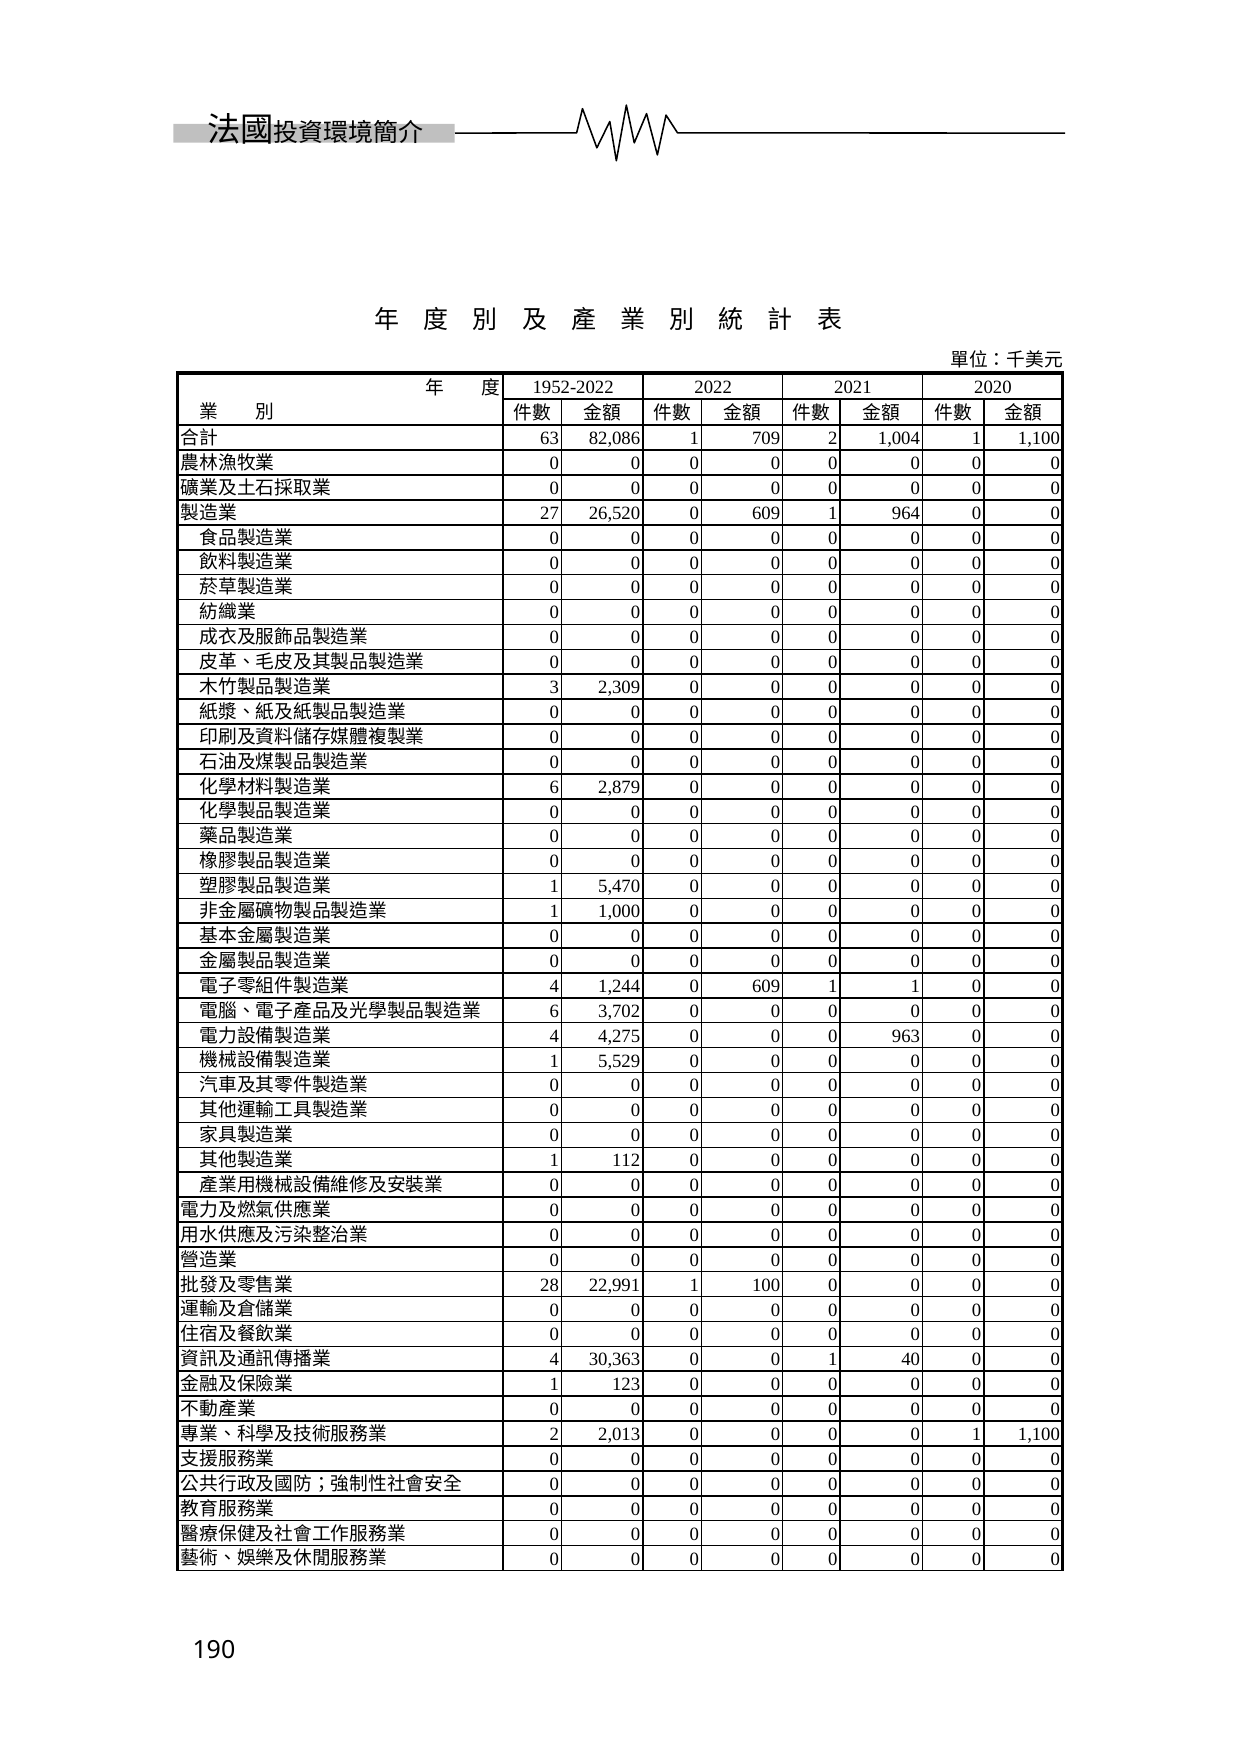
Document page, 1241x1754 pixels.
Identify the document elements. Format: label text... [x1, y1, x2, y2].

table_cell 0 [841, 1472, 922, 1495]
table_cell 0 [985, 1521, 1061, 1545]
table_cell 0 [562, 1123, 642, 1146]
table_cell 0 [841, 949, 922, 972]
table_cell 0 [644, 775, 701, 798]
table_cell 0 [504, 1248, 561, 1271]
table_cell 0 [562, 1198, 642, 1221]
table_cell 0 [783, 1422, 839, 1445]
table_cell 0 [702, 451, 782, 474]
table_cell 0 [504, 1546, 561, 1569]
table_cell 0 [783, 551, 839, 574]
table_cell 0 [841, 775, 922, 798]
table_cell 0 [923, 874, 983, 897]
table_cell 0 [504, 625, 561, 648]
table_cell 0 [702, 1148, 782, 1171]
table_cell 1 [783, 974, 839, 997]
table_cell 0 [923, 476, 983, 499]
table_cell 0 [644, 1447, 701, 1470]
table_cell 0 [504, 1297, 561, 1321]
table_cell 0 [702, 1048, 782, 1072]
table_cell 6 [504, 999, 561, 1022]
table_cell 印刷及資料儲存媒體複製業 [179, 725, 502, 748]
table_cell 0 [702, 800, 782, 823]
table_cell 0 [783, 1123, 839, 1146]
table_cell 0 [985, 849, 1061, 872]
table_cell 0 [923, 1272, 983, 1296]
table_cell 5,470 [562, 874, 642, 897]
table_cell 0 [985, 1073, 1061, 1097]
table_cell 成衣及服飾品製造業 [179, 625, 502, 648]
table_cell 0 [504, 451, 561, 474]
table_cell 0 [562, 1073, 642, 1097]
table_cell 0 [702, 1372, 782, 1395]
table_cell 支援服務業 [179, 1447, 502, 1470]
table_cell 0 [841, 700, 922, 723]
table_cell 0 [702, 775, 782, 798]
table_cell 0 [841, 1148, 922, 1171]
text 年度別及產業別統計表 [178, 291, 1063, 344]
table_cell 0 [562, 725, 642, 748]
table_cell 件數 [504, 400, 561, 424]
table_cell 0 [562, 1297, 642, 1321]
table_cell 609 [702, 974, 782, 997]
table_cell 0 [783, 625, 839, 648]
table_cell 0 [783, 1023, 839, 1047]
table_cell 0 [783, 1546, 839, 1569]
table_cell 家具製造業 [179, 1123, 502, 1146]
table_cell 0 [644, 1048, 701, 1072]
table_cell 0 [644, 725, 701, 748]
table_cell 0 [841, 899, 922, 922]
table_cell 0 [985, 949, 1061, 972]
table_cell 27 [504, 501, 561, 524]
table_cell 1 [923, 1422, 983, 1445]
table_cell 0 [783, 999, 839, 1022]
table_cell 0 [702, 924, 782, 947]
table_cell 製造業 [179, 501, 502, 524]
table_cell 0 [562, 1223, 642, 1246]
table_cell 0 [702, 650, 782, 673]
table_cell 0 [562, 551, 642, 574]
table_cell 0 [504, 1123, 561, 1146]
table_cell 0 [841, 1248, 922, 1271]
table_cell 0 [985, 1497, 1061, 1520]
table_cell 0 [783, 1472, 839, 1495]
table_cell 0 [923, 949, 983, 972]
table_cell 0 [644, 999, 701, 1022]
table_cell 0 [644, 526, 701, 549]
table_cell 0 [562, 451, 642, 474]
table_cell 0 [841, 1223, 922, 1246]
table_cell 4 [504, 974, 561, 997]
table_cell 0 [644, 750, 701, 773]
table_cell 汽車及其零件製造業 [179, 1073, 502, 1097]
table_cell 0 [562, 700, 642, 723]
table_cell 0 [985, 451, 1061, 474]
table_cell 0 [504, 575, 561, 599]
table_cell 0 [841, 1123, 922, 1146]
table_cell 26,520 [562, 501, 642, 524]
table_cell 1 [504, 1148, 561, 1171]
table_cell 化學製品製造業 [179, 800, 502, 823]
table_cell 0 [985, 800, 1061, 823]
table_cell 0 [985, 1023, 1061, 1047]
table_cell 0 [644, 501, 701, 524]
table_cell 藝術、娛樂及休閒服務業 [179, 1546, 502, 1569]
table_cell 0 [504, 1472, 561, 1495]
table_cell 0 [841, 675, 922, 698]
table_cell 6 [504, 775, 561, 798]
table_cell 塑膠製品製造業 [179, 874, 502, 897]
table_cell 0 [504, 1397, 561, 1420]
table_cell 0 [504, 849, 561, 872]
table_cell 0 [702, 476, 782, 499]
table_cell 0 [783, 1073, 839, 1097]
table_cell 0 [841, 874, 922, 897]
table_cell 專業、科學及技術服務業 [179, 1422, 502, 1445]
table_cell 0 [562, 750, 642, 773]
table_cell 0 [841, 999, 922, 1022]
table_cell 產業用機械設備維修及安裝業 [179, 1173, 502, 1196]
table_cell 運輸及倉儲業 [179, 1297, 502, 1321]
table_cell 件數 [644, 400, 701, 424]
table_cell 0 [783, 1098, 839, 1121]
table_cell 0 [985, 1372, 1061, 1395]
table_cell 0 [783, 1173, 839, 1196]
table_cell 0 [562, 1447, 642, 1470]
table_cell 化學材料製造業 [179, 775, 502, 798]
table_cell 0 [783, 775, 839, 798]
table_cell 0 [702, 1297, 782, 1321]
table_cell 礦業及土石採取業 [179, 476, 502, 499]
table_cell 2,013 [562, 1422, 642, 1445]
table_cell 0 [985, 775, 1061, 798]
table_cell 0 [783, 1248, 839, 1271]
table_cell 0 [644, 1173, 701, 1196]
table_cell 0 [783, 1198, 839, 1221]
table_cell 0 [562, 476, 642, 499]
table_cell 0 [923, 1198, 983, 1221]
table_cell 0 [985, 1347, 1061, 1370]
table_cell 0 [562, 1173, 642, 1196]
table_cell 金融及保險業 [179, 1372, 502, 1395]
table_cell 0 [702, 1248, 782, 1271]
table_cell 112 [562, 1148, 642, 1171]
table_cell 0 [783, 924, 839, 947]
table_cell 0 [923, 501, 983, 524]
table_cell 0 [702, 849, 782, 872]
table_cell 紙漿、紙及紙製品製造業 [179, 700, 502, 723]
table_cell 0 [783, 1148, 839, 1171]
table_cell 0 [985, 1148, 1061, 1171]
table_cell 0 [562, 1472, 642, 1495]
table_cell 0 [562, 526, 642, 549]
table_cell 教育服務業 [179, 1497, 502, 1520]
table_cell 0 [644, 625, 701, 648]
table_cell 0 [504, 725, 561, 748]
table_cell 1,244 [562, 974, 642, 997]
table_cell 4,275 [562, 1023, 642, 1047]
table_cell 飲料製造業 [179, 551, 502, 574]
table_cell 0 [644, 1148, 701, 1171]
table_cell 0 [644, 1497, 701, 1520]
table_cell 0 [562, 1098, 642, 1121]
table_cell 0 [783, 1447, 839, 1470]
table_cell 食品製造業 [179, 526, 502, 549]
table_cell 0 [985, 675, 1061, 698]
table_cell 0 [841, 924, 922, 947]
table_header 2021 [783, 375, 922, 398]
table_cell 0 [702, 949, 782, 972]
table_cell 0 [923, 625, 983, 648]
table_cell 0 [783, 1223, 839, 1246]
text 單位：千美元 [178, 344, 1063, 371]
table_cell 0 [985, 1272, 1061, 1296]
table_cell 0 [702, 824, 782, 848]
table_cell 非金屬礦物製品製造業 [179, 899, 502, 922]
table_cell 0 [923, 1546, 983, 1569]
table_cell 0 [985, 575, 1061, 599]
table_cell 0 [644, 1521, 701, 1545]
table_cell 0 [841, 1198, 922, 1221]
table_cell 0 [644, 1546, 701, 1569]
table_cell 0 [985, 600, 1061, 623]
table_cell 0 [985, 700, 1061, 723]
table_cell 藥品製造業 [179, 824, 502, 848]
table_cell 0 [985, 1123, 1061, 1146]
table_cell 0 [985, 1297, 1061, 1321]
table_cell 0 [841, 1048, 922, 1072]
table_cell 0 [504, 600, 561, 623]
table_cell 0 [783, 1272, 839, 1296]
table_cell 0 [985, 874, 1061, 897]
table_cell 金額 [562, 400, 642, 424]
table_cell 0 [644, 1023, 701, 1047]
table_cell 0 [841, 551, 922, 574]
table_cell 963 [841, 1023, 922, 1047]
table_cell 0 [702, 575, 782, 599]
table_cell 0 [702, 526, 782, 549]
table_cell 1 [504, 1372, 561, 1395]
table_cell 機械設備製造業 [179, 1048, 502, 1072]
table_cell 0 [644, 1248, 701, 1271]
table_cell 0 [562, 824, 642, 848]
table_cell 公共行政及國防；強制性社會安全 [179, 1472, 502, 1495]
table_cell 0 [841, 1073, 922, 1097]
table_cell 0 [923, 750, 983, 773]
table_cell 0 [923, 1497, 983, 1520]
table_cell 3 [504, 675, 561, 698]
table_cell 0 [702, 1497, 782, 1520]
table_cell 0 [923, 849, 983, 872]
table_cell 0 [841, 650, 922, 673]
table_cell 0 [985, 1198, 1061, 1221]
table_cell 0 [644, 824, 701, 848]
table_cell 0 [985, 1472, 1061, 1495]
table_cell 0 [841, 1322, 922, 1346]
table_cell 0 [985, 974, 1061, 997]
table_cell 0 [841, 1173, 922, 1196]
table_cell 1 [504, 1048, 561, 1072]
table_cell 0 [562, 800, 642, 823]
table_cell 農林漁牧業 [179, 451, 502, 474]
table_cell 電力設備製造業 [179, 1023, 502, 1047]
table_cell 0 [923, 899, 983, 922]
table_cell 0 [841, 526, 922, 549]
table_cell 0 [783, 675, 839, 698]
table_cell 0 [923, 1148, 983, 1171]
table_cell 0 [644, 1397, 701, 1420]
table_cell 0 [923, 1223, 983, 1246]
table_cell 基本金屬製造業 [179, 924, 502, 947]
table_cell 0 [985, 526, 1061, 549]
table_cell 0 [841, 1397, 922, 1420]
table_cell 1,000 [562, 899, 642, 922]
table_cell 0 [562, 1397, 642, 1420]
table_cell 0 [702, 1397, 782, 1420]
table_cell 0 [562, 924, 642, 947]
table_cell 0 [923, 1023, 983, 1047]
table_cell 5,529 [562, 1048, 642, 1072]
table_cell 0 [702, 700, 782, 723]
table_cell 0 [504, 1223, 561, 1246]
table_cell 0 [841, 625, 922, 648]
table_cell 0 [644, 874, 701, 897]
table_header 2020 [923, 375, 1061, 398]
table_cell 0 [985, 750, 1061, 773]
table_cell 0 [923, 725, 983, 748]
table_cell 0 [985, 899, 1061, 922]
table_cell 0 [841, 1422, 922, 1445]
table_cell 0 [504, 800, 561, 823]
table_cell 0 [562, 625, 642, 648]
table_cell 0 [985, 824, 1061, 848]
table_cell 30,363 [562, 1347, 642, 1370]
table_cell 件數 [923, 400, 983, 424]
table_cell 0 [985, 551, 1061, 574]
table_cell 0 [783, 874, 839, 897]
table_cell 0 [985, 924, 1061, 947]
table_cell 0 [644, 1297, 701, 1321]
table_cell 0 [504, 1198, 561, 1221]
table_cell 0 [702, 1521, 782, 1545]
table_cell 0 [702, 1223, 782, 1246]
table_cell 0 [702, 1098, 782, 1121]
table_cell 0 [923, 1297, 983, 1321]
table_cell 0 [841, 1297, 922, 1321]
table_cell 0 [562, 849, 642, 872]
table_cell 0 [504, 650, 561, 673]
table_header 1952-2022 [504, 375, 642, 398]
table_cell 0 [923, 1098, 983, 1121]
table_cell 0 [644, 1472, 701, 1495]
table_cell 40 [841, 1347, 922, 1370]
table_cell 0 [783, 1372, 839, 1395]
table_cell 1 [783, 501, 839, 524]
table_cell 0 [644, 1073, 701, 1097]
table_cell 0 [783, 600, 839, 623]
table_cell 0 [702, 1123, 782, 1146]
table_cell 28 [504, 1272, 561, 1296]
table_cell 0 [644, 924, 701, 947]
table_cell 0 [562, 949, 642, 972]
table_cell 0 [562, 1521, 642, 1545]
table_cell 0 [923, 600, 983, 623]
table_cell 0 [783, 575, 839, 599]
table_cell 0 [923, 1073, 983, 1097]
table_cell 0 [923, 1397, 983, 1420]
table_cell 2 [783, 426, 839, 449]
table_cell 0 [783, 824, 839, 848]
table_cell 0 [504, 700, 561, 723]
table_cell 0 [923, 1048, 983, 1072]
table_cell 0 [702, 1198, 782, 1221]
table_cell 1 [923, 426, 983, 449]
table_cell 0 [985, 1322, 1061, 1346]
table_cell 0 [841, 800, 922, 823]
table_cell 2 [504, 1422, 561, 1445]
table_cell 0 [985, 501, 1061, 524]
table_cell 0 [783, 725, 839, 748]
table_cell 0 [923, 551, 983, 574]
table_cell 0 [504, 824, 561, 848]
table_cell 0 [702, 874, 782, 897]
table_cell 菸草製造業 [179, 575, 502, 599]
table_cell 批發及零售業 [179, 1272, 502, 1296]
table_cell 合計 [179, 426, 502, 449]
table_cell 1 [644, 426, 701, 449]
table_cell 0 [504, 1521, 561, 1545]
table_cell 0 [702, 725, 782, 748]
table_cell 不動產業 [179, 1397, 502, 1420]
table_cell 電力及燃氣供應業 [179, 1198, 502, 1221]
table_cell 22,991 [562, 1272, 642, 1296]
table_cell 63 [504, 426, 561, 449]
table_cell 0 [504, 1497, 561, 1520]
table_cell 0 [841, 1098, 922, 1121]
table_cell 0 [923, 1347, 983, 1370]
table_cell 0 [644, 849, 701, 872]
table_cell 0 [923, 999, 983, 1022]
table_header 年 度 業 別 [179, 375, 502, 424]
table_cell 0 [923, 1447, 983, 1470]
table_cell 100 [702, 1272, 782, 1296]
table_cell 0 [702, 1073, 782, 1097]
table_cell 609 [702, 501, 782, 524]
table_cell 電腦、電子產品及光學製品製造業 [179, 999, 502, 1022]
table_cell 1,100 [985, 426, 1061, 449]
table_cell 0 [923, 675, 983, 698]
table_cell 0 [644, 1123, 701, 1146]
table_cell 0 [985, 1248, 1061, 1271]
table_cell 0 [841, 1372, 922, 1395]
table_cell 0 [923, 775, 983, 798]
table_cell 0 [985, 476, 1061, 499]
table_cell 0 [644, 551, 701, 574]
table_cell 0 [702, 675, 782, 698]
table_cell 醫療保健及社會工作服務業 [179, 1521, 502, 1545]
table_cell 0 [923, 1521, 983, 1545]
table_cell 1 [504, 874, 561, 897]
table_cell 0 [923, 575, 983, 599]
table_cell 0 [504, 476, 561, 499]
table_cell 0 [985, 1173, 1061, 1196]
table_cell 0 [504, 1098, 561, 1121]
table_cell 0 [985, 999, 1061, 1022]
table_cell 0 [644, 1223, 701, 1246]
table_cell 2,309 [562, 675, 642, 698]
table_header 2022 [644, 375, 782, 398]
table_cell 0 [783, 700, 839, 723]
table_cell 0 [783, 1048, 839, 1072]
table_cell 0 [562, 1322, 642, 1346]
table_cell 1 [644, 1272, 701, 1296]
table_cell 電子零組件製造業 [179, 974, 502, 997]
table_cell 0 [562, 575, 642, 599]
table_cell 0 [923, 1123, 983, 1146]
table_cell 0 [923, 824, 983, 848]
table_cell 0 [504, 526, 561, 549]
table_cell 0 [985, 725, 1061, 748]
table_cell 木竹製品製造業 [179, 675, 502, 698]
table_cell 0 [985, 625, 1061, 648]
table_cell 1,100 [985, 1422, 1061, 1445]
table_cell 0 [644, 1198, 701, 1221]
table_cell 營造業 [179, 1248, 502, 1271]
table_cell 0 [923, 924, 983, 947]
table_cell 0 [562, 1497, 642, 1520]
table_cell 0 [841, 476, 922, 499]
table_cell 1 [504, 899, 561, 922]
table_cell 皮革、毛皮及其製品製造業 [179, 650, 502, 673]
table_cell 82,086 [562, 426, 642, 449]
table_cell 0 [702, 625, 782, 648]
table_cell 住宿及餐飲業 [179, 1322, 502, 1346]
table_cell 3,702 [562, 999, 642, 1022]
table_cell 0 [841, 1521, 922, 1545]
table_cell 0 [562, 1546, 642, 1569]
table_cell 0 [783, 849, 839, 872]
table_cell 0 [783, 1497, 839, 1520]
table_cell 0 [702, 1322, 782, 1346]
table_cell 0 [702, 600, 782, 623]
table_cell 0 [783, 476, 839, 499]
table_cell 1 [841, 974, 922, 997]
table_cell 0 [985, 1447, 1061, 1470]
table_cell 0 [923, 526, 983, 549]
table_cell 4 [504, 1347, 561, 1370]
table_cell 紡織業 [179, 600, 502, 623]
table_cell 金額 [985, 400, 1061, 424]
table_cell 0 [504, 750, 561, 773]
table_cell 0 [985, 1098, 1061, 1121]
table_cell 0 [841, 750, 922, 773]
table_cell 1,004 [841, 426, 922, 449]
table_cell 0 [504, 1322, 561, 1346]
table_cell 0 [644, 600, 701, 623]
table_cell 0 [644, 974, 701, 997]
table_cell 金額 [841, 400, 922, 424]
table_cell 0 [644, 451, 701, 474]
table_cell 964 [841, 501, 922, 524]
table_cell 0 [923, 451, 983, 474]
table_cell 0 [841, 1546, 922, 1569]
table_cell 0 [783, 750, 839, 773]
table_cell 金額 [702, 400, 782, 424]
table_cell 0 [841, 1272, 922, 1296]
table_cell 0 [985, 1223, 1061, 1246]
table_cell 其他運輸工具製造業 [179, 1098, 502, 1121]
table_cell 0 [923, 700, 983, 723]
table_cell 0 [702, 1347, 782, 1370]
table_cell 0 [644, 650, 701, 673]
table_cell 0 [702, 999, 782, 1022]
table_cell 0 [504, 1173, 561, 1196]
table_cell 0 [504, 949, 561, 972]
table_cell 709 [702, 426, 782, 449]
table_cell 0 [562, 650, 642, 673]
table_cell 0 [504, 924, 561, 947]
table_cell 0 [841, 824, 922, 848]
table_cell 0 [644, 949, 701, 972]
table_cell 0 [702, 1447, 782, 1470]
table_cell 0 [562, 1248, 642, 1271]
table_cell 0 [923, 1248, 983, 1271]
table_cell 用水供應及污染整治業 [179, 1223, 502, 1246]
table_cell 0 [562, 600, 642, 623]
table_cell 0 [644, 1322, 701, 1346]
table_cell 金屬製品製造業 [179, 949, 502, 972]
table_cell 2,879 [562, 775, 642, 798]
table_cell 0 [783, 650, 839, 673]
table_cell 0 [923, 1372, 983, 1395]
table_cell 0 [644, 899, 701, 922]
table_cell 0 [923, 1322, 983, 1346]
table_cell 0 [985, 1397, 1061, 1420]
table_cell 0 [783, 800, 839, 823]
table_cell 0 [702, 551, 782, 574]
table_cell 0 [702, 1472, 782, 1495]
table_cell 0 [783, 899, 839, 922]
table_cell 0 [783, 1521, 839, 1545]
table_cell 0 [783, 1297, 839, 1321]
table_cell 0 [841, 1447, 922, 1470]
table_cell 0 [783, 949, 839, 972]
table_cell 0 [923, 974, 983, 997]
table_cell 0 [644, 800, 701, 823]
table_cell 0 [702, 1422, 782, 1445]
table_cell 0 [841, 849, 922, 872]
table_cell 0 [702, 1546, 782, 1569]
table_cell 0 [644, 575, 701, 599]
table_cell 0 [841, 600, 922, 623]
table_cell 橡膠製品製造業 [179, 849, 502, 872]
table_cell 0 [504, 1447, 561, 1470]
table_cell 0 [985, 1546, 1061, 1569]
table_cell 0 [841, 451, 922, 474]
table_cell 0 [504, 1073, 561, 1097]
table_cell 件數 [783, 400, 839, 424]
table_cell 0 [923, 650, 983, 673]
table_cell 0 [923, 800, 983, 823]
table_cell 0 [644, 476, 701, 499]
table_cell 0 [923, 1472, 983, 1495]
table_cell 0 [923, 1173, 983, 1196]
table_cell 0 [702, 899, 782, 922]
table_cell 0 [644, 700, 701, 723]
table_cell 石油及煤製品製造業 [179, 750, 502, 773]
table_cell 1 [783, 1347, 839, 1370]
table_cell 0 [985, 1048, 1061, 1072]
table_cell 0 [644, 1098, 701, 1121]
table_cell 0 [783, 1322, 839, 1346]
table_cell 0 [504, 551, 561, 574]
table_cell 123 [562, 1372, 642, 1395]
table_cell 0 [702, 1173, 782, 1196]
table_cell 0 [644, 1372, 701, 1395]
table_cell 0 [644, 1347, 701, 1370]
table_cell 0 [841, 1497, 922, 1520]
table_cell 資訊及通訊傳播業 [179, 1347, 502, 1370]
table_cell 0 [985, 650, 1061, 673]
table_cell 0 [702, 1023, 782, 1047]
table_cell 0 [702, 750, 782, 773]
table_cell 0 [783, 451, 839, 474]
table_cell 0 [644, 675, 701, 698]
table_cell 0 [841, 725, 922, 748]
table_cell 0 [783, 526, 839, 549]
table_cell 其他製造業 [179, 1148, 502, 1171]
table_cell 0 [644, 1422, 701, 1445]
table_cell 0 [783, 1397, 839, 1420]
table_cell 4 [504, 1023, 561, 1047]
table_cell 0 [841, 575, 922, 599]
